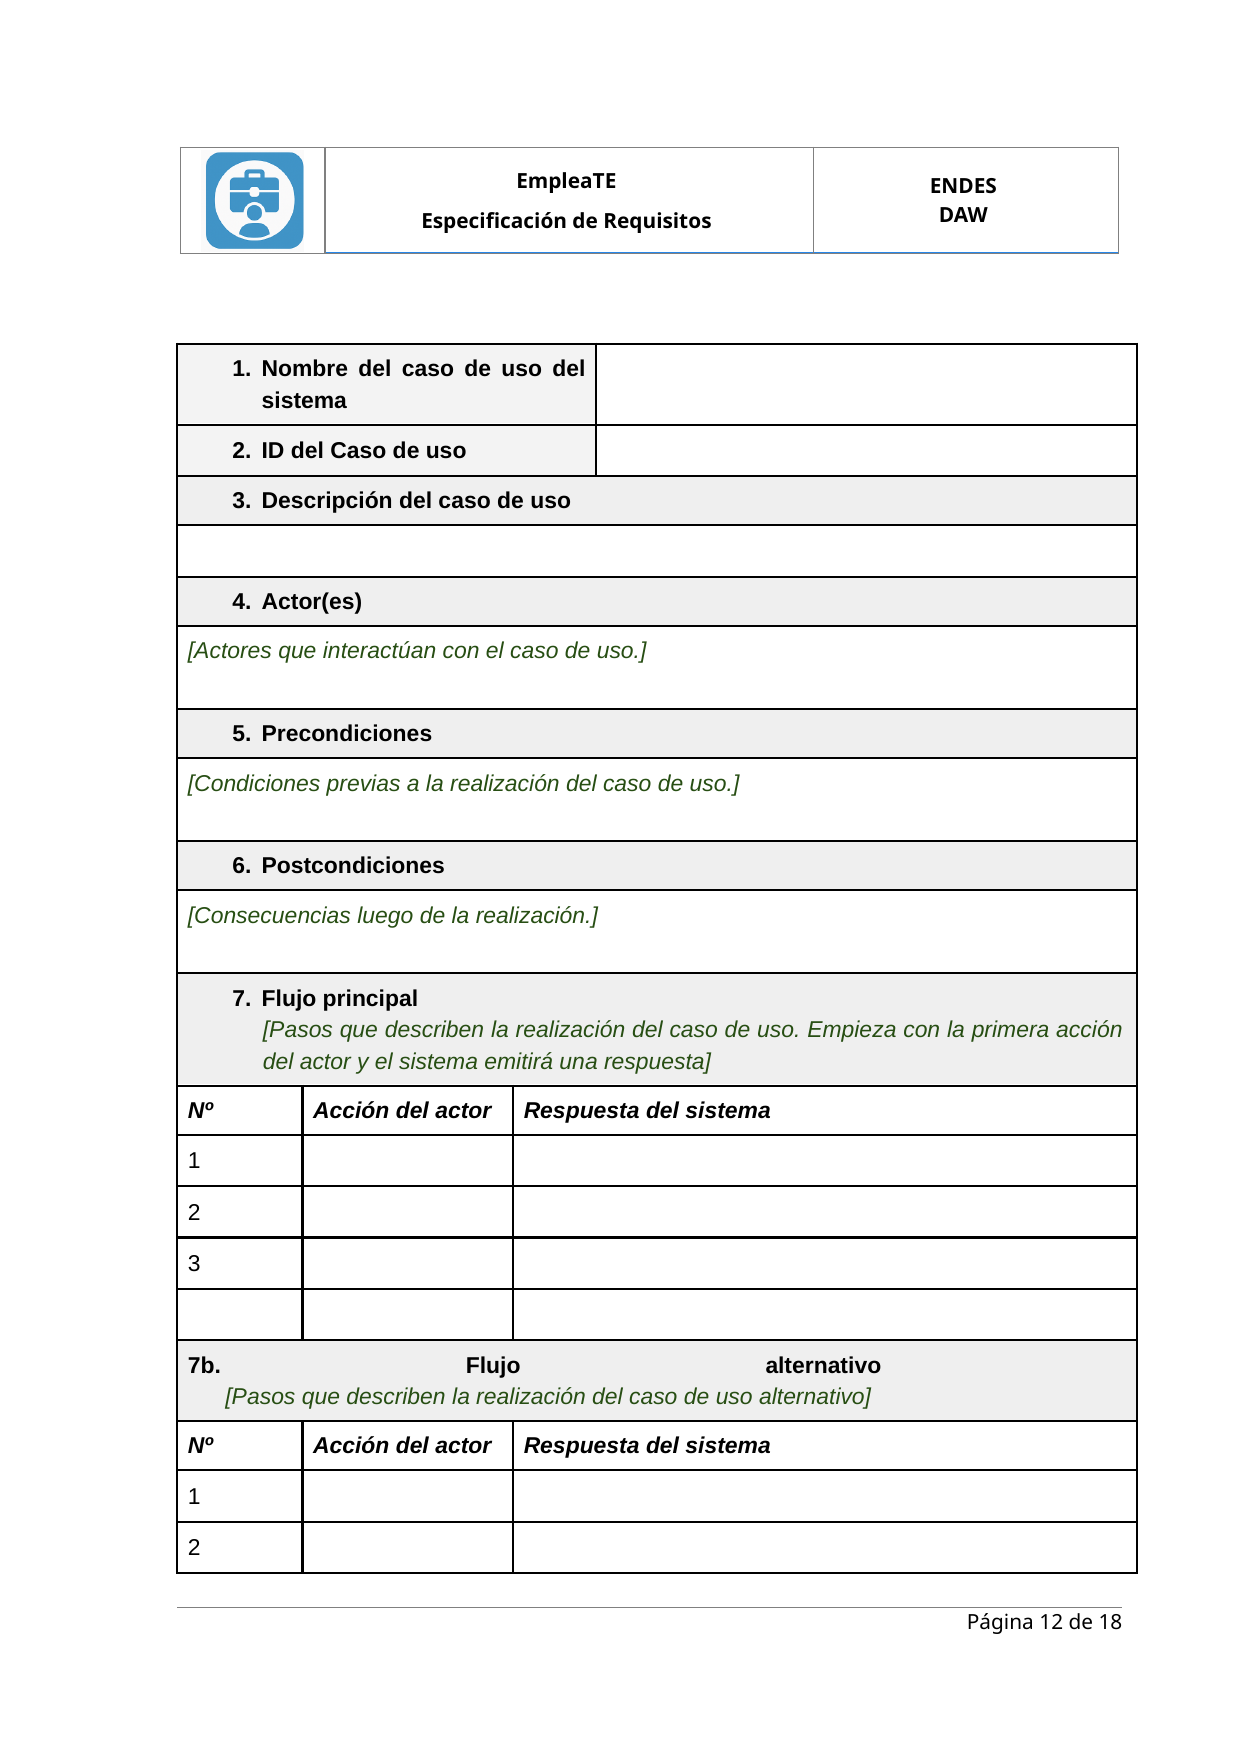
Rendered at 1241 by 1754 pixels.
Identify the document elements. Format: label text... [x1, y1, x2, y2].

table_cell [Actores que interactúan con el caso de uso.] [178, 627, 1136, 708]
table_cell [178, 1290, 301, 1339]
table_cell [178, 526, 1136, 576]
table_cell [514, 1290, 1136, 1339]
table_cell 3 [178, 1239, 301, 1288]
table_cell [514, 1239, 1136, 1288]
table_cell Acción del actor [304, 1422, 512, 1469]
table_cell [514, 1136, 1136, 1185]
table_cell [514, 1523, 1136, 1572]
table_cell [Condiciones previas a la realización del caso de uso.] [178, 759, 1136, 840]
table_cell Respuesta del sistema [514, 1422, 1136, 1469]
table_cell [514, 1187, 1136, 1236]
table_cell [304, 1136, 512, 1185]
table_header [597, 345, 1136, 423]
picture [201, 150, 304, 252]
table_cell Nº [178, 1087, 301, 1134]
table_cell Nº [178, 1422, 301, 1469]
table_header Nombre del caso de uso del sistema [178, 345, 595, 423]
table_cell Flujo principal [Pasos que describen la realización del caso de uso. Empieza con la primera acción del actor y el sistema emitirá una respuesta] [178, 974, 1136, 1084]
table_cell [304, 1471, 512, 1521]
table_cell [514, 1471, 1136, 1521]
table_cell 7b. Flujo alternativo [Pasos que describen la realización del caso de uso alternativo] [178, 1341, 1136, 1420]
table_cell 1 [178, 1136, 301, 1185]
table_cell [597, 426, 1136, 475]
table_cell 2 [178, 1523, 301, 1572]
table_cell Acción del actor [304, 1087, 512, 1134]
table_cell [304, 1239, 512, 1288]
table_cell Respuesta del sistema [514, 1087, 1136, 1134]
table_cell 2 [178, 1187, 301, 1236]
table_cell Descripción del caso de uso [178, 477, 1136, 524]
table_cell [Consecuencias luego de la realización.] [178, 891, 1136, 972]
table_cell Postcondiciones [178, 842, 1136, 889]
table_cell [304, 1290, 512, 1339]
table_cell [304, 1187, 512, 1236]
table_cell 1 [178, 1471, 301, 1521]
table_cell Actor(es) [178, 578, 1136, 625]
table_cell Precondiciones [178, 710, 1136, 757]
table_cell ID del Caso de uso [178, 426, 595, 475]
table_cell [304, 1523, 512, 1572]
